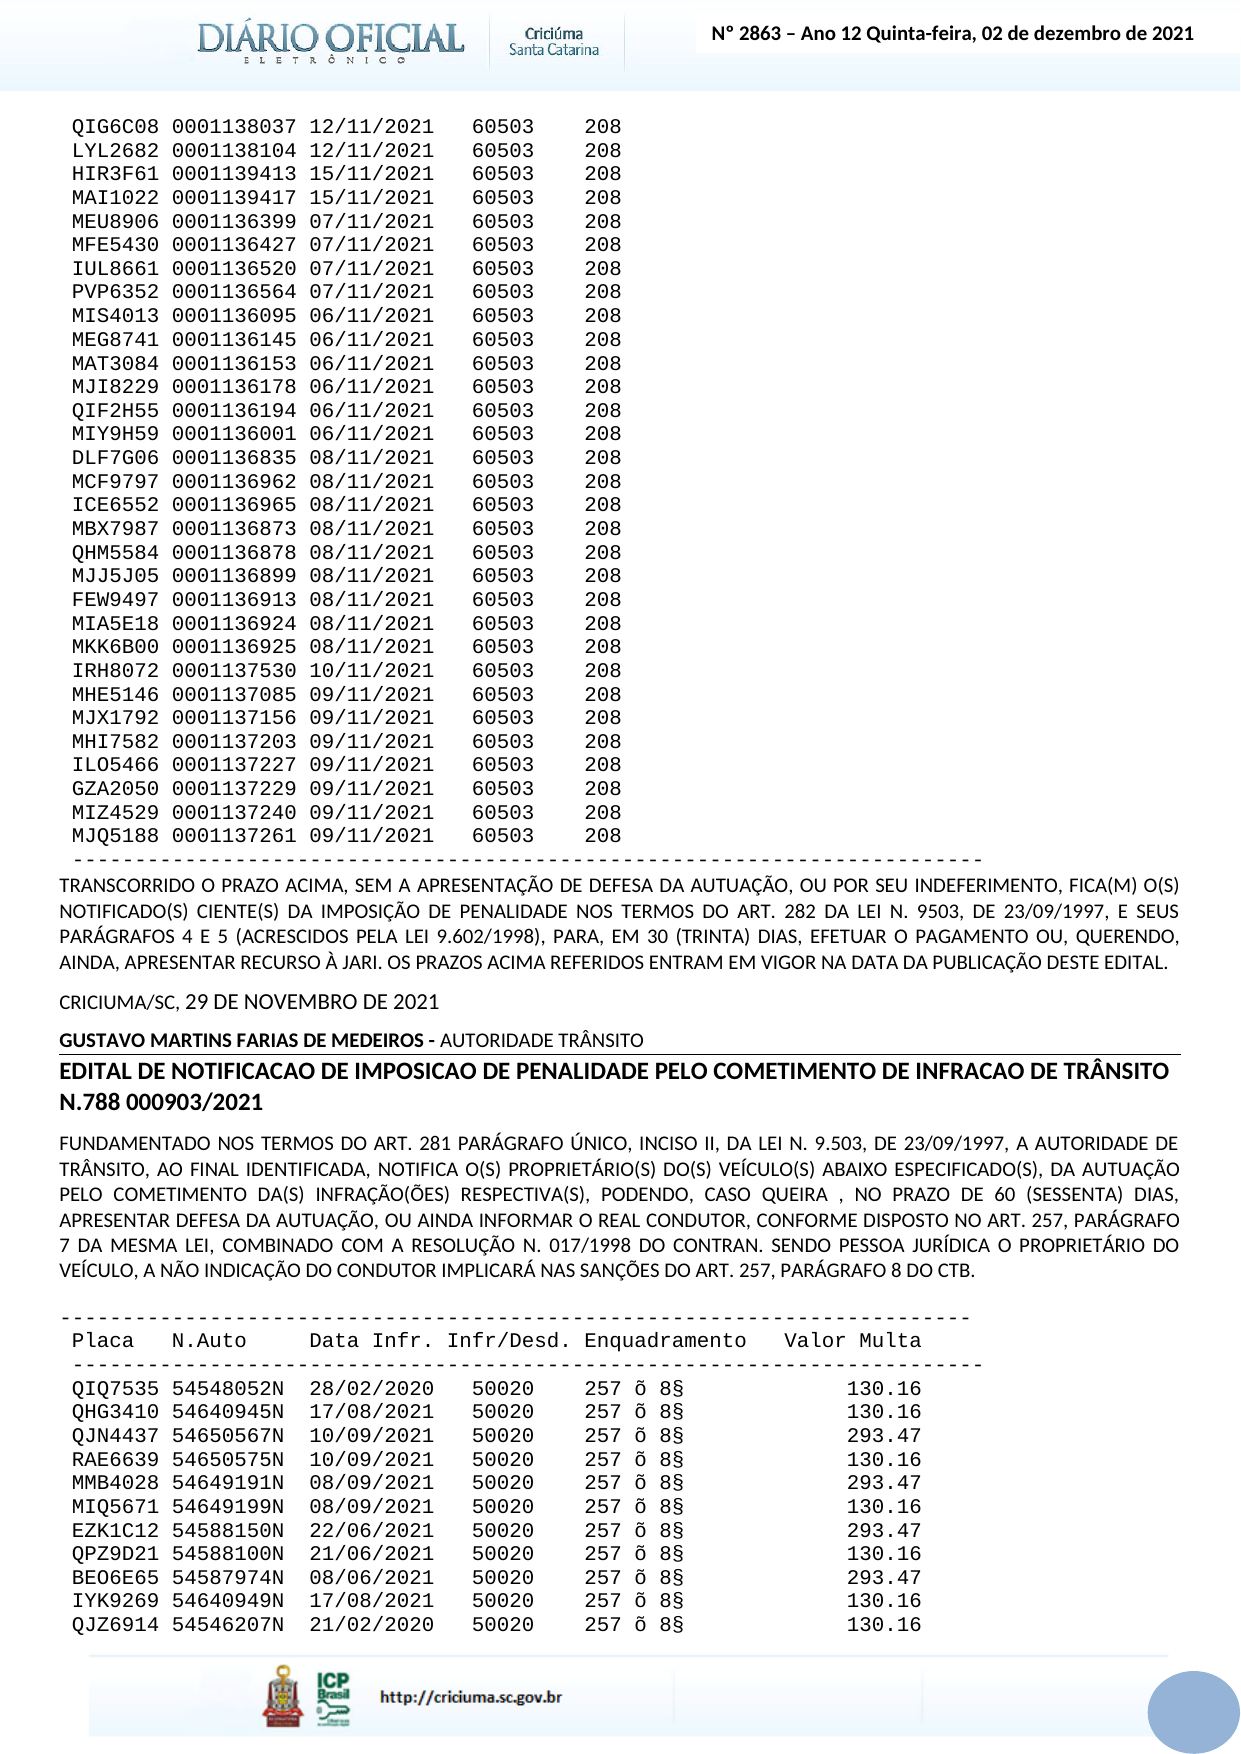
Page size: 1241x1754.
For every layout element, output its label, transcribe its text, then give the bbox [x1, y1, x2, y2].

text QHM5584 0001136878 08/11/2021 60503 208 [59, 542, 1181, 565]
text QIQ7535 54548052N 28/02/2020 50020 257 õ 8§ 130.16 [59, 1378, 1181, 1401]
text GUSTAVO MARTINS FARIAS DE MEDEIROS - AUTORIDADE TRÂNSITO [59, 1027, 1181, 1054]
text EZK1C12 54588150N 22/06/2021 50020 257 õ 8§ 293.47 [59, 1519, 1181, 1543]
text QJN4437 54650567N 10/09/2021 50020 257 õ 8§ 293.47 [59, 1425, 1181, 1449]
text EDITAL DE NOTIFICACAO DE IMPOSICAO DE PENALIDADE PELO COMETIMENTO DE INFRACAO DE TRÂNSITO N.788 000903/2021 [59, 1055, 1181, 1116]
text ILO5466 0001137227 09/11/2021 60503 208 [59, 754, 1181, 778]
text PVP6352 0001136564 07/11/2021 60503 208 [59, 282, 1181, 305]
text MFE5430 0001136427 07/11/2021 60503 208 [59, 234, 1181, 258]
text MIA5E18 0001136924 08/11/2021 60503 208 [59, 613, 1181, 636]
text QJZ6914 54546207N 21/02/2020 50020 257 õ 8§ 130.16 [59, 1614, 1181, 1638]
text MEG8741 0001136145 06/11/2021 60503 208 [59, 329, 1181, 352]
text QIG6C08 0001138037 12/11/2021 60503 208 [59, 116, 1181, 140]
text LYL2682 0001138104 12/11/2021 60503 208 [59, 140, 1181, 163]
text MJI8229 0001136178 06/11/2021 60503 208 [59, 376, 1181, 400]
text MIY9H59 0001136001 06/11/2021 60503 208 [59, 423, 1181, 447]
text MBX7987 0001136873 08/11/2021 60503 208 [59, 518, 1181, 542]
text IRH8072 0001137530 10/11/2021 60503 208 [59, 660, 1181, 683]
text MEU8906 0001136399 07/11/2021 60503 208 [59, 211, 1181, 234]
text ------------------------------------------------------------------------- [59, 1354, 1181, 1378]
text MCF9797 0001136962 08/11/2021 60503 208 [59, 471, 1181, 494]
text MJJ5J05 0001136899 08/11/2021 60503 208 [59, 565, 1181, 589]
text Placa N.Auto Data Infr. Infr/Desd. Enquadramento Valor Multa [59, 1330, 1181, 1354]
text MMB4028 54649191N 08/09/2021 50020 257 õ 8§ 293.47 [59, 1472, 1181, 1496]
text HIR3F61 0001139413 15/11/2021 60503 208 [59, 163, 1181, 187]
text MHI7582 0001137203 09/11/2021 60503 208 [59, 731, 1181, 754]
text MAI1022 0001139417 15/11/2021 60503 208 [59, 187, 1181, 211]
text MIS4013 0001136095 06/11/2021 60503 208 [59, 305, 1181, 329]
text CRICIUMA/SC, 29 DE NOVEMBRO DE 2021 [59, 987, 1181, 1015]
text RAE6639 54650575N 10/09/2021 50020 257 õ 8§ 130.16 [59, 1449, 1181, 1472]
text IYK9269 54640949N 17/08/2021 50020 257 õ 8§ 130.16 [59, 1591, 1181, 1614]
text GZA2050 0001137229 09/11/2021 60503 208 [59, 778, 1181, 802]
text MJQ5188 0001137261 09/11/2021 60503 208 [59, 825, 1181, 849]
text ------------------------------------------------------------------------- [59, 1307, 1181, 1330]
text MIZ4529 0001137240 09/11/2021 60503 208 [59, 802, 1181, 825]
text FUNDAMENTADO NOS TERMOS DO ART. 281 PARÁGRAFO ÚNICO, INCISO II, DA LEI N. 9.503, DE 23/09/1997, A AUTORIDADE DE TRÂNSITO, AO FINAL IDENTIFICADA, NOTIFICA O(S) PROPRIETÁRIO(S) DO(S) VEÍCULO(S) ABAIXO ESPECIFICADO(S), DA AUTUAÇÃO PELO COMETIMENTO DA(S) INFRAÇÃO(ÕES) RESPECTIVA(S), PODENDO, CASO QUEIRA , NO PRAZO DE 60 (SESSENTA) DIAS, APRESENTAR DEFESA DA AUTUAÇÃO, OU AINDA INFORMAR O REAL CONDUTOR, CONFORME DISPOSTO NO ART. 257, PARÁGRAFO 7 DA MESMA LEI, COMBINADO COM A RESOLUÇÃO N. 017/1998 DO CONTRAN. SENDO PESSOA JURÍDICA O PROPRIETÁRIO DO VEÍCULO, A NÃO INDICAÇÃO DO CONDUTOR IMPLICARÁ NAS SANÇÕES DO ART. 257, PARÁGRAFO 8 DO CTB. [59, 1131, 1181, 1283]
text FEW9497 0001136913 08/11/2021 60503 208 [59, 589, 1181, 613]
text BEO6E65 54587974N 08/06/2021 50020 257 õ 8§ 293.47 [59, 1567, 1181, 1591]
text MJX1792 0001137156 09/11/2021 60503 208 [59, 707, 1181, 731]
text TRANSCORRIDO O PRAZO ACIMA, SEM A APRESENTAÇÃO DE DEFESA DA AUTUAÇÃO, OU POR SEU INDEFERIMENTO, FICA(M) O(S) NOTIFICADO(S) CIENTE(S) DA IMPOSIÇÃO DE PENALIDADE NOS TERMOS DO ART. 282 DA LEI N. 9503, DE 23/09/1997, E SEUS PARÁGRAFOS 4 E 5 (ACRESCIDOS PELA LEI 9.602/1998), PARA, EM 30 (TRINTA) DIAS, EFETUAR O PAGAMENTO OU, QUERENDO, AINDA, APRESENTAR RECURSO À JARI. OS PRAZOS ACIMA REFERIDOS ENTRAM EM VIGOR NA DATA DA PUBLICAÇÃO DESTE EDITAL. [59, 873, 1181, 974]
text DLF7G06 0001136835 08/11/2021 60503 208 [59, 447, 1181, 471]
text MIQ5671 54649199N 08/09/2021 50020 257 õ 8§ 130.16 [59, 1496, 1181, 1519]
text QIF2H55 0001136194 06/11/2021 60503 208 [59, 400, 1181, 423]
text QPZ9D21 54588100N 21/06/2021 50020 257 õ 8§ 130.16 [59, 1543, 1181, 1567]
text QHG3410 54640945N 17/08/2021 50020 257 õ 8§ 130.16 [59, 1401, 1181, 1425]
text MHE5146 0001137085 09/11/2021 60503 208 [59, 683, 1181, 707]
text IUL8661 0001136520 07/11/2021 60503 208 [59, 258, 1181, 282]
text MKK6B00 0001136925 08/11/2021 60503 208 [59, 636, 1181, 660]
text ------------------------------------------------------------------------- [59, 849, 1181, 873]
text MAT3084 0001136153 06/11/2021 60503 208 [59, 352, 1181, 376]
text ICE6552 0001136965 08/11/2021 60503 208 [59, 494, 1181, 518]
